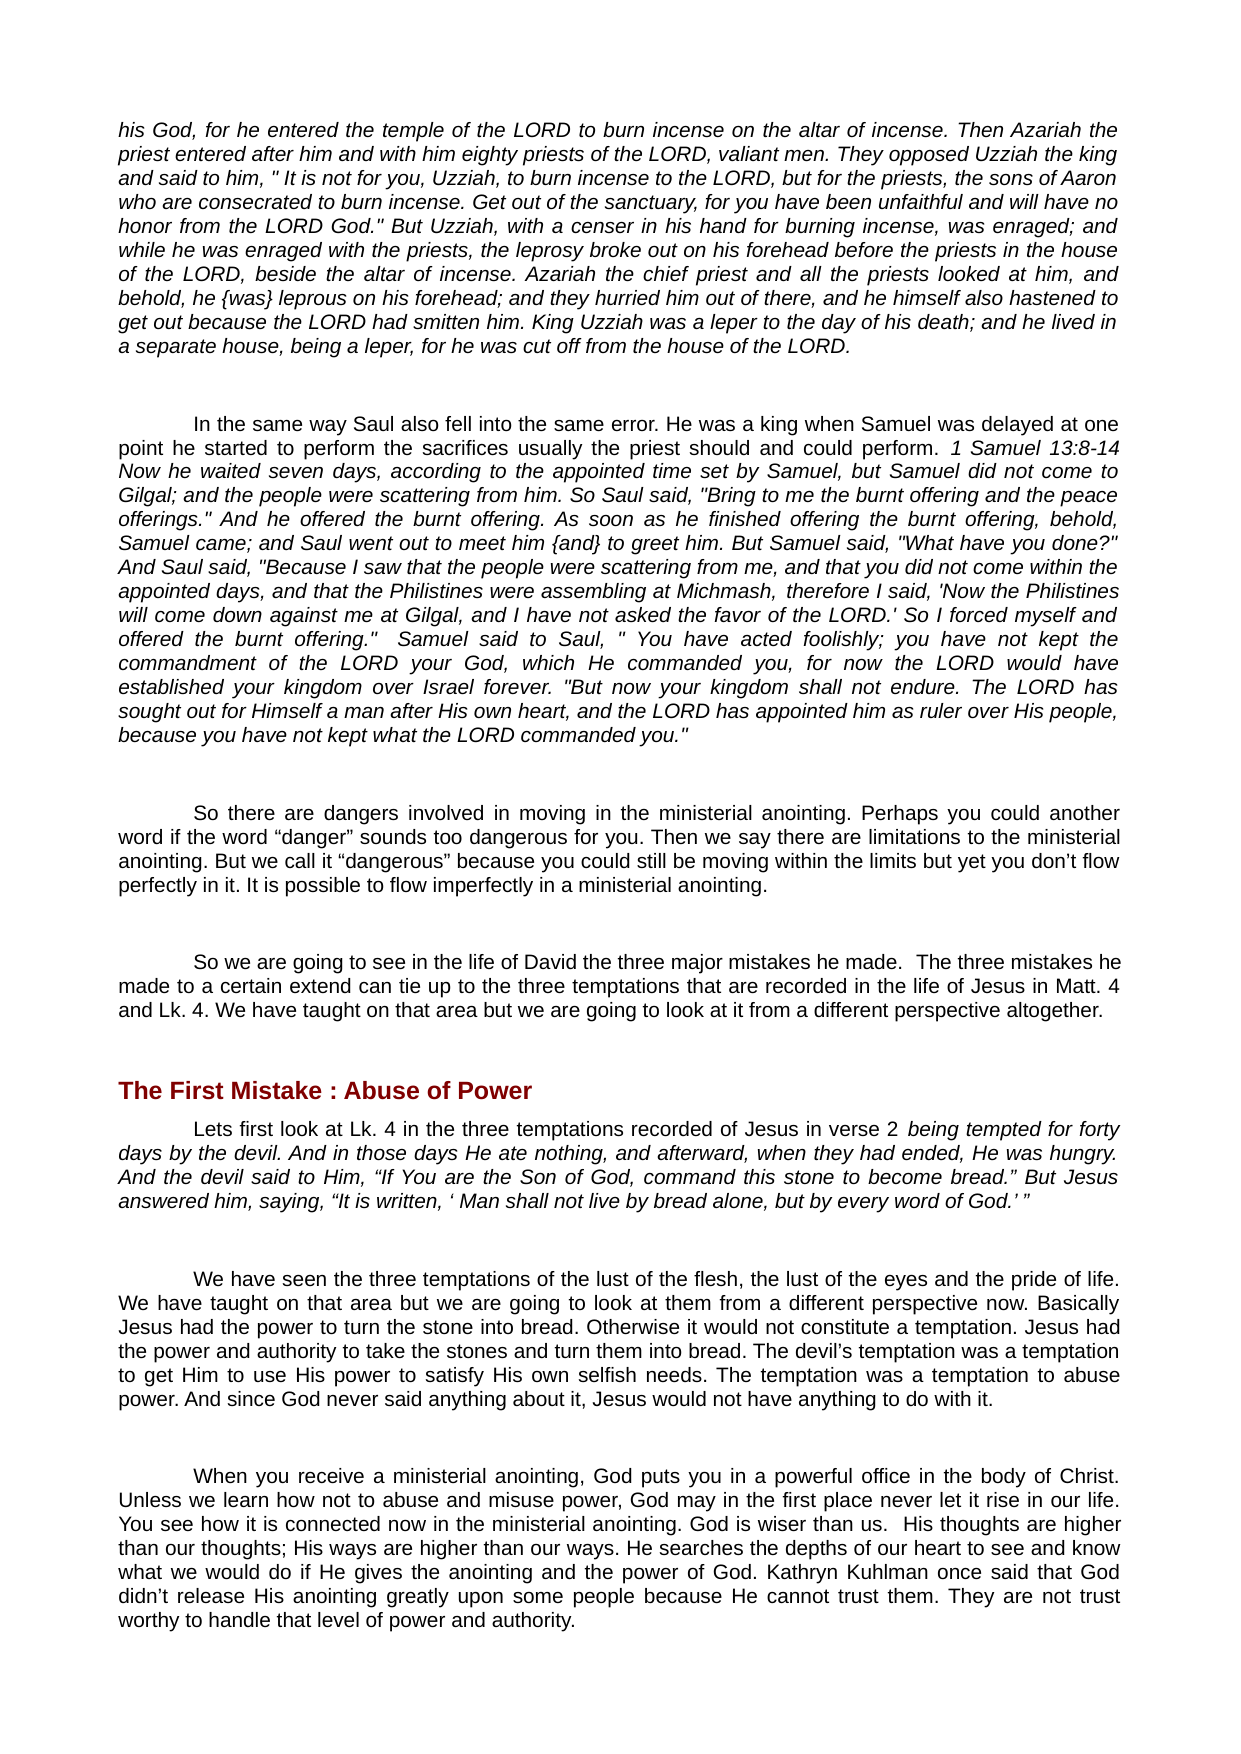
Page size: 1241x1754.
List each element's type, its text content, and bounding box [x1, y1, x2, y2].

text When you receive a ministerial anointing, God puts you in a powerful office in the body of Christ. Unless we learn how not to abuse and misuse power, God may in the first place never let it rise in our life. You see how it is connected now in the ministerial anointing. God is wiser than us. His thoughts are higher than our thoughts; His ways are higher than our ways. He searches the depths of our heart to see and know what we would do if He gives the anointing and the power of God. Kathryn Kuhlman once said that God didn’t release His anointing greatly upon some people because He cannot trust them. They are not trust worthy to handle that level of power and authority. [118, 1464, 1122, 1632]
text Lets first look at Lk. 4 in the three temptations recorded of Jesus in verse 2 being tempted for forty days by the devil. And in those days He ate nothing, and afterward, when they had ended, He was hungry. And the devil said to Him, “If You are the Son of God, command this stone to become bread.” But Jesus answered him, saying, “It is written, ‘ Man shall not live by bread alone, but by every word of God.’ ” [118, 1117, 1122, 1213]
text In the same way Saul also fell into the same error. He was a king when Samuel was delayed at one point he started to perform the sacrifices usually the priest should and could perform. 1 Samuel 13:8-14 Now he waited seven days, according to the appointed time set by Samuel, but Samuel did not come to Gilgal; and the people were scattering from him. So Saul said, "Bring to me the burnt offering and the peace offerings." And he offered the burnt offering. As soon as he finished offering the burnt offering, behold, Samuel came; and Saul went out to meet him {and} to greet him. But Samuel said, "What have you done?" And Saul said, "Because I saw that the people were scattering from me, and that you did not come within the appointed days, and that the Philistines were assembling at Michmash, therefore I said, 'Now the Philistines will come down against me at Gilgal, and I have not asked the favor of the LORD.' So I forced myself and offered the burnt offering." Samuel said to Saul, " You have acted foolishly; you have not kept the commandment of the LORD your God, which He commanded you, for now the LORD would have established your kingdom over Israel forever. "But now your kingdom shall not endure. The LORD has sought out for Himself a man after His own heart, and the LORD has appointed him as ruler over His people, because you have not kept what the LORD commanded you." [118, 411, 1122, 747]
text So there are dangers involved in moving in the ministerial anointing. Perhaps you could another word if the word “danger” sounds too dangerous for you. Then we say there are limitations to the ministerial anointing. But we call it “dangerous” because you could still be moving within the limits but yet you don’t flow perfectly in it. It is possible to flow imperfectly in a ministerial anointing. [118, 801, 1122, 896]
text We have seen the three temptations of the lust of the flesh, the lust of the eyes and the pride of life. We have taught on that area but we are going to look at them from a different perspective now. Basically Jesus had the power to turn the stone into bread. Otherwise it would not constitute a temptation. Jesus had the power and authority to take the stones and turn them into bread. The devil’s temptation was a temptation to get Him to use His power to satisfy His own selfish needs. The temptation was a temptation to abuse power. And since God never said anything about it, Jesus would not have anything to do with it. [118, 1267, 1122, 1410]
text his God, for he entered the temple of the LORD to burn incense on the altar of incense. Then Azariah the priest entered after him and with him eighty priests of the LORD, valiant men. They opposed Uzziah the king and said to him, " It is not for you, Uzziah, to burn incense to the LORD, but for the priests, the sons of Aaron who are consecrated to burn incense. Get out of the sanctuary, for you have been unfaithful and will have no honor from the LORD God." But Uzziah, with a censer in his hand for burning incense, was enraged; and while he was enraged with the priests, the leprosy broke out on his forehead before the priests in the house of the LORD, beside the altar of incense. Azariah the chief priest and all the priests looked at him, and behold, he {was} leprous on his forehead; and they hurried him out of there, and he himself also hastened to get out because the LORD had smitten him. King Uzziah was a leper to the day of his death; and he lived in a separate house, being a leper, for he was cut off from the house of the LORD. [118, 118, 1122, 358]
text So we are going to see in the life of David the three major mistakes he made. The three mistakes he made to a certain extend can tie up to the three temptations that are recorded in the life of Jesus in Matt. 4 and Lk. 4. We have taught on that area but we are going to look at it from a different perspective altogether. [118, 950, 1122, 1022]
text The First Mistake : Abuse of Power [118, 1076, 1122, 1104]
